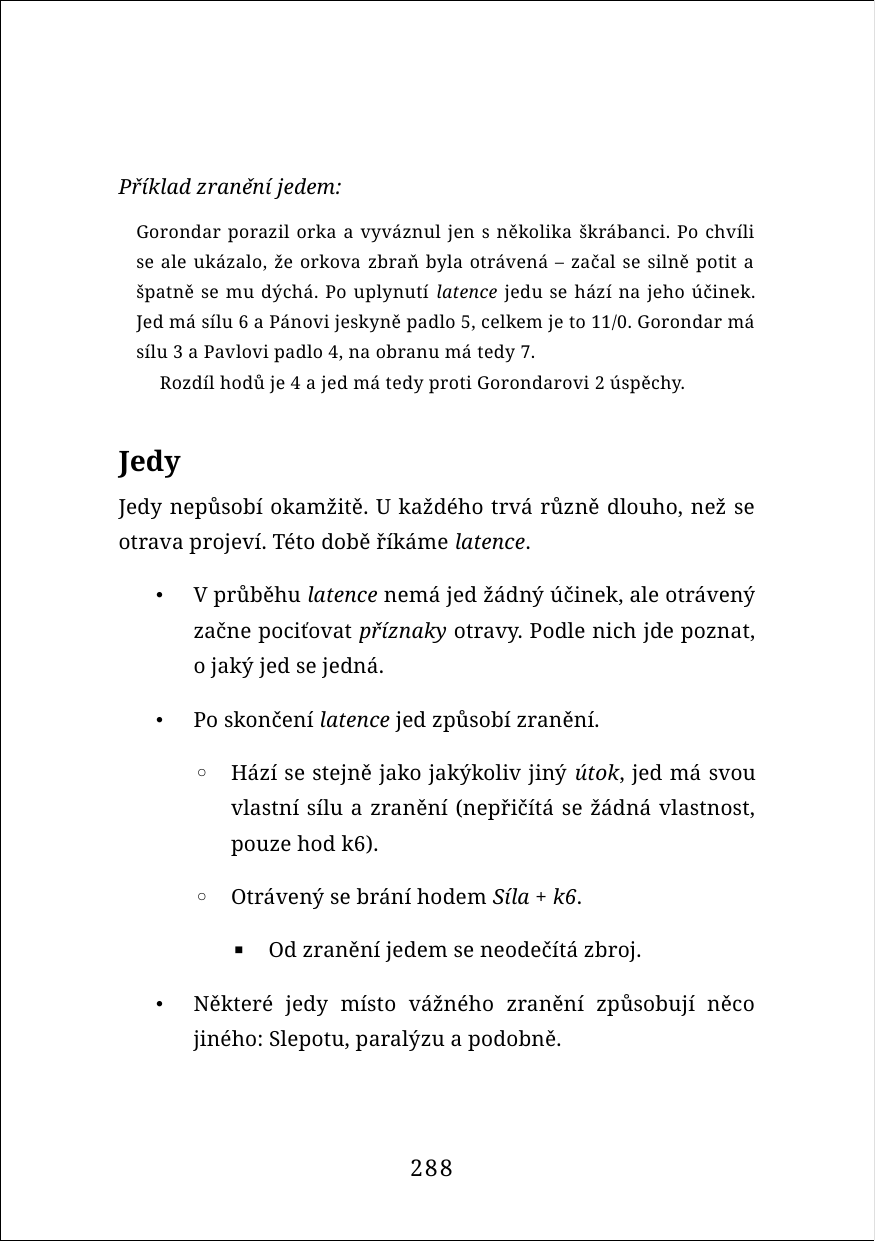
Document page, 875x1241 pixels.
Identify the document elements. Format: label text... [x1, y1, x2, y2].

text Příklad zranění jedem: [118, 172, 756, 200]
list Otrávený se brání hodem Síla + k6. [193, 882, 756, 911]
list Od zranění jedem se neodečítá zbroj. [231, 936, 756, 964]
text Jedy nepůsobí okamžitě. U každého trvá různě dlouho, než se otrava projeví. Této době říkáme latence. [118, 492, 756, 556]
list Hází se stejně jako jakýkoliv jiný útok, jed má svou vlastní sílu a zranění (nepřičítá se žádná vlastnost, pouze hod k6). [193, 758, 756, 857]
list Některé jedy místo vážného zranění způsobují něco jiného: Slepotu, paralýzu a podobně. [156, 989, 756, 1053]
subtitle Jedy [118, 442, 756, 480]
list Po skončení latence jed způsobí zranění. [156, 705, 756, 733]
text Gorondar porazil orka a vyváznul jen s několika škrábanci. Po chvíli se ale ukázalo, že orkova zbraň byla otrávená – začal se silně potit a špatně se mu dýchá. Po uplynutí latence jedu se hází na jeho účinek. Jed má sílu 6 a Pánovi jeskyně padlo 5, celkem je to 11/0. Gorondar má sílu 3 a Pavlovi padlo 4, na obranu má tedy 7. Rozdíl hodů je 4 a jed má tedy proti Gorondarovi 2 úspěchy. [136, 219, 756, 394]
list V průběhu latence nemá jed žádný účinek, ale otrávený začne pociťovat příznaky otravy. Podle nich jde poznat, o jaký jed se jedná. [156, 581, 756, 680]
